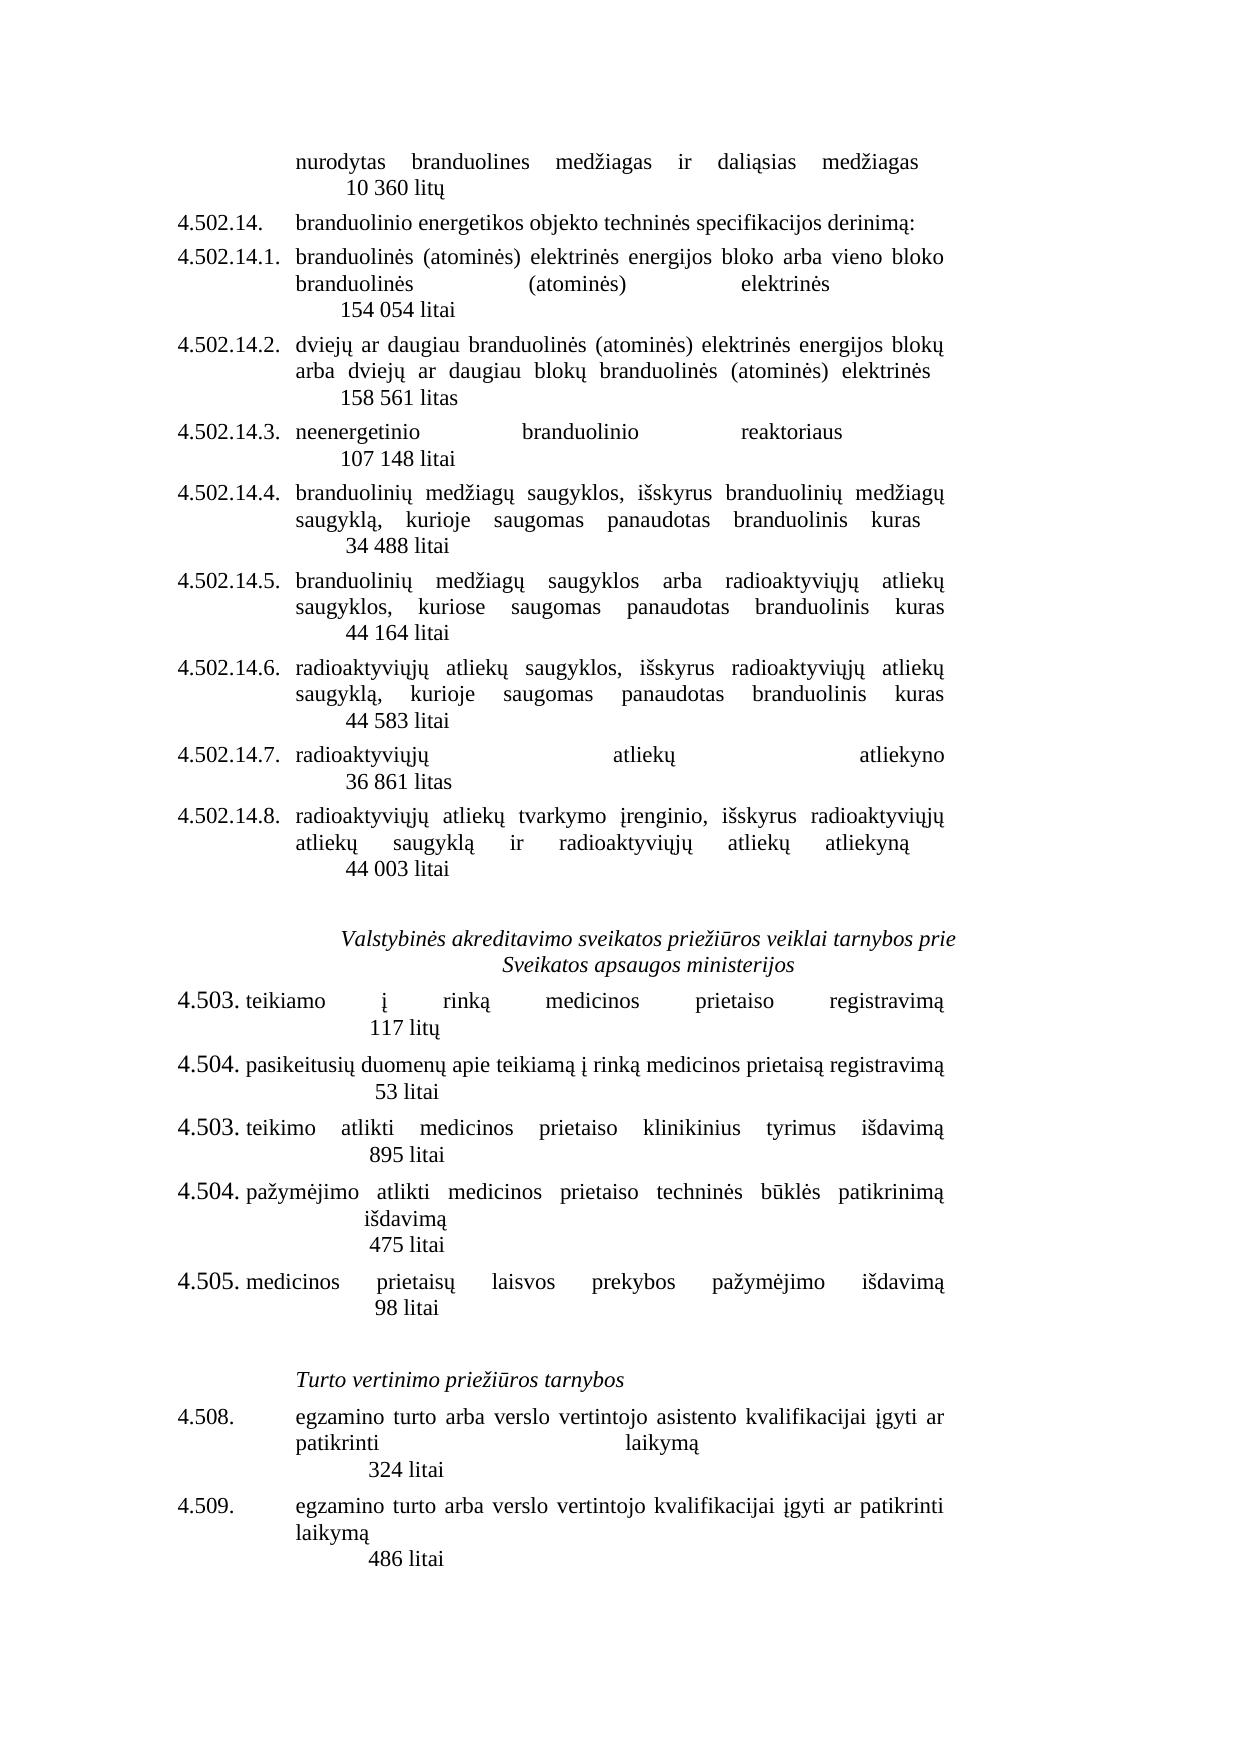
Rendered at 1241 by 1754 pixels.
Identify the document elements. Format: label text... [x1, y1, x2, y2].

list teikimo atlikti medicinos prietaiso klinikinius tyrimus išdavimą 895 litai [177, 1112, 945, 1168]
text 4.502.14.4. branduolinių medžiagų saugyklos, išskyrus branduolinių medžiagų saugyklą, kurioje saugomas panaudotas branduolinis kuras 34 488 litai [177, 479, 945, 558]
text 4.502.14. branduolinio energetikos objekto techninės specifikacijos derinimą: [177, 209, 945, 235]
text 4.502.14.5. branduolinių medžiagų saugyklos arba radioaktyviųjų atliekų saugyklos, kuriose saugomas panaudotas branduolinis kuras 44 164 litai [177, 567, 945, 646]
list pasikeitusių duomenų apie teikiamą į rinką medicinos prietaisą registravimą 53 litai [177, 1049, 945, 1104]
text 4.502.14.3. neenergetinio branduolinio reaktoriaus 107 148 litai [177, 418, 945, 471]
text 4.502.14.1. branduolinės (atominės) elektrinės energijos bloko arba vieno bloko branduolinės (atominės) elektrinės 154 054 litai [177, 243, 945, 322]
list teikiamo į rinką medicinos prietaiso registravimą 117 litų [177, 986, 945, 1041]
text nurodytas branduolines medžiagas ir daliąsias medžiagas 10 360 litų [177, 148, 945, 200]
text 4.509. egzamino turto arba verslo vertintojo kvalifikacijai įgyti ar patikrinti laikymą 486 litai [177, 1492, 945, 1572]
list medicinos prietaisų laisvos prekybos pažymėjimo išdavimą 98 litai [177, 1266, 945, 1321]
text 4.502.14.8. radioaktyviųjų atliekų tvarkymo įrenginio, išskyrus radioaktyviųjų atliekų saugyklą ir radioaktyviųjų atliekų atliekyną 44 003 litai [177, 802, 945, 882]
text 4.502.14.7. radioaktyviųjų atliekų atliekyno 36 861 litas [177, 741, 945, 794]
text Turto vertinimo priežiūros tarnybos [295, 1366, 945, 1393]
text 4.502.14.2. dviejų ar daugiau branduolinės (atominės) elektrinės energijos blokų arba dviejų ar daugiau blokų branduolinės (atominės) elektrinės 158 561 litas [177, 331, 945, 410]
list pažymėjimo atlikti medicinos prietaiso techninės būklės patikrinimą išdavimą 475 litai [177, 1176, 945, 1257]
text 4.508. egzamino turto arba verslo vertintojo asistento kvalifikacijai įgyti ar patikrinti laikymą 324 litai [177, 1403, 945, 1482]
text 4.502.14.6. radioaktyviųjų atliekų saugyklos, išskyrus radioaktyviųjų atliekų saugyklą, kurioje saugomas panaudotas branduolinis kuras 44 583 litai [177, 654, 945, 733]
text Valstybinės akreditavimo sveikatos priežiūros veiklai tarnybos prie Sveikatos apsaugos ministerijos [295, 924, 1004, 977]
